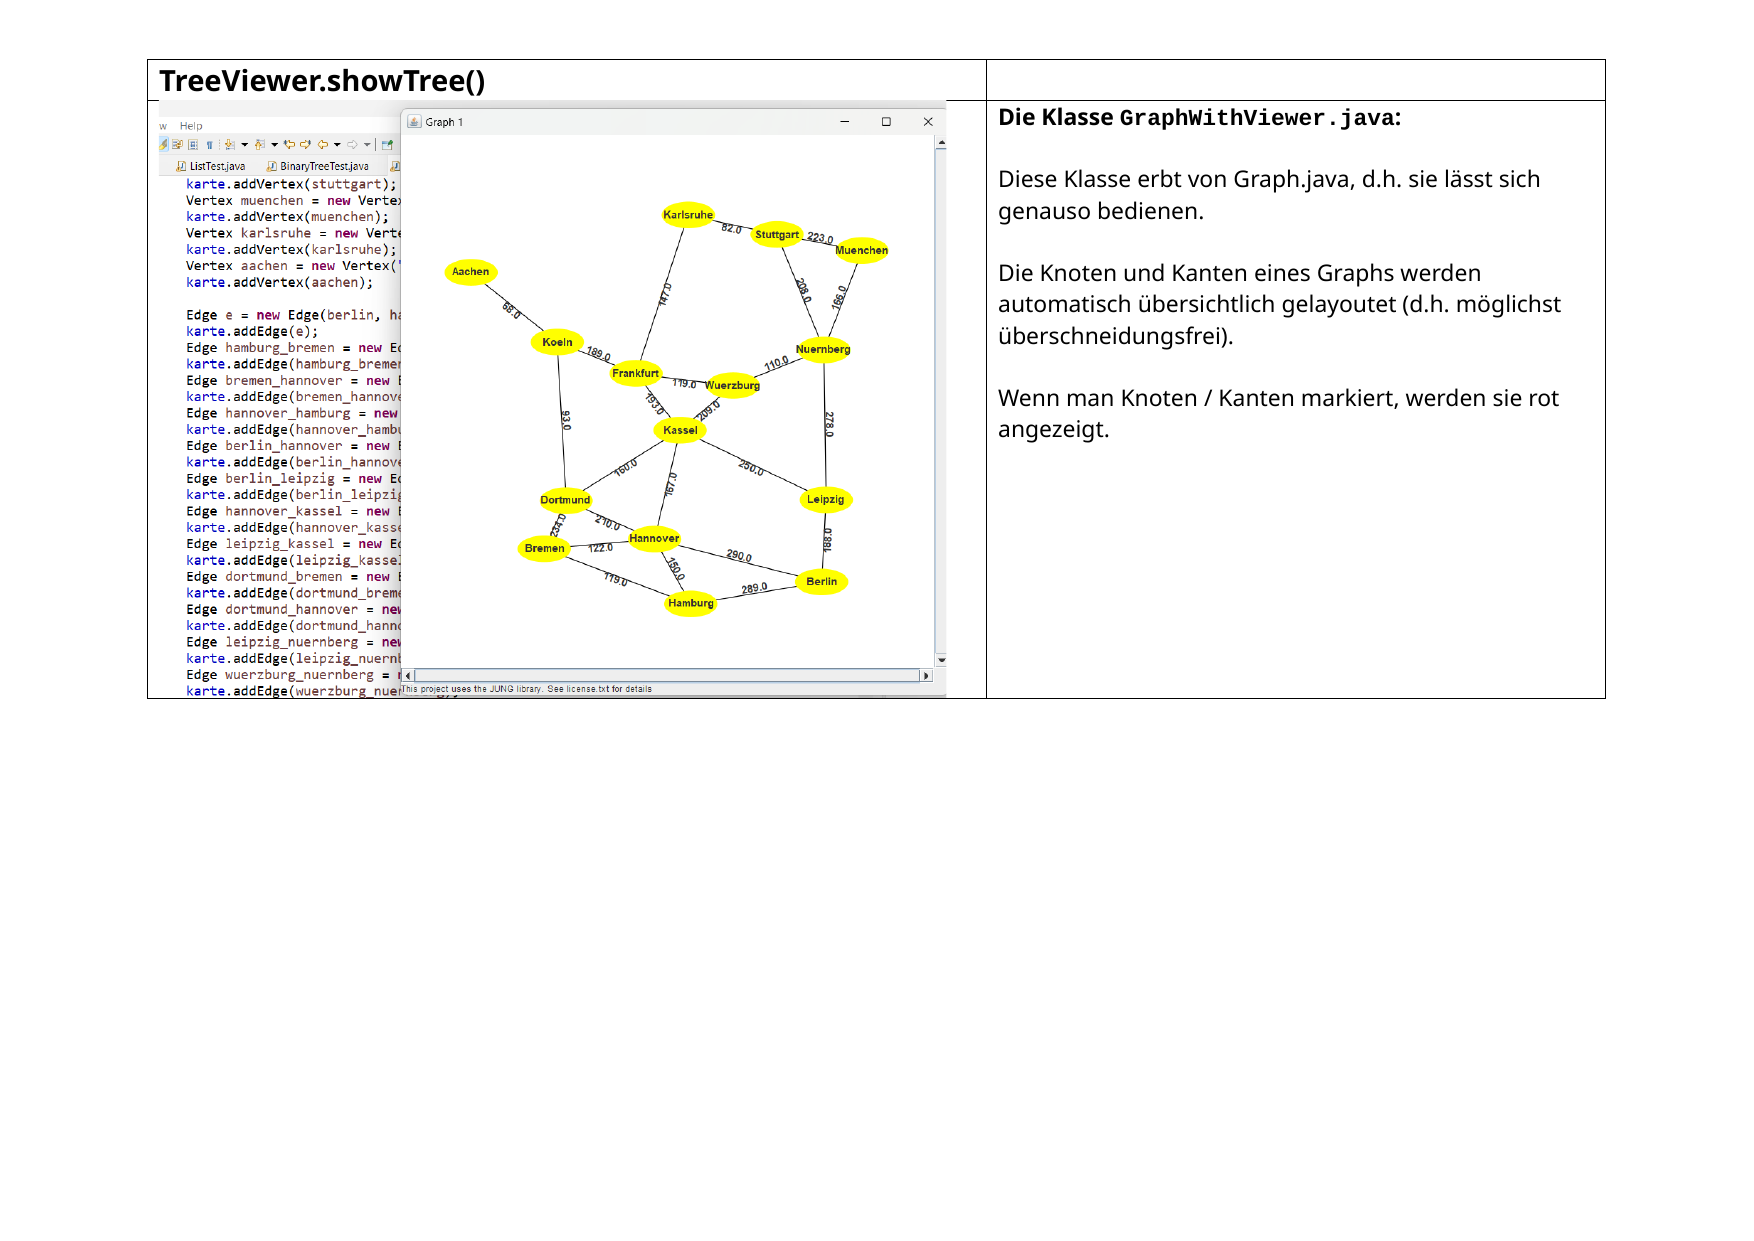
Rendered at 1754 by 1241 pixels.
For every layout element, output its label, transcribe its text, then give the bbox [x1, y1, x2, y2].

table_cell Die Klasse GraphWithViewer.java: Diese Klasse erbt von Graph.java, d.h. sie lässt sich genauso bedienen. Die Knoten und Kanten eines Graphs werden automatisch übersichtlich gelayoutet (d.h. möglichst überschneidungsfrei). Wenn man Knoten / Kanten markiert, werden sie rot angezeigt. [987, 101, 1605, 698]
table_cell [148, 101, 158, 698]
table_cell [947, 101, 986, 698]
table_header TreeViewer.showTree() [148, 60, 986, 100]
table_header [987, 60, 1605, 100]
picture [158, 100, 947, 698]
